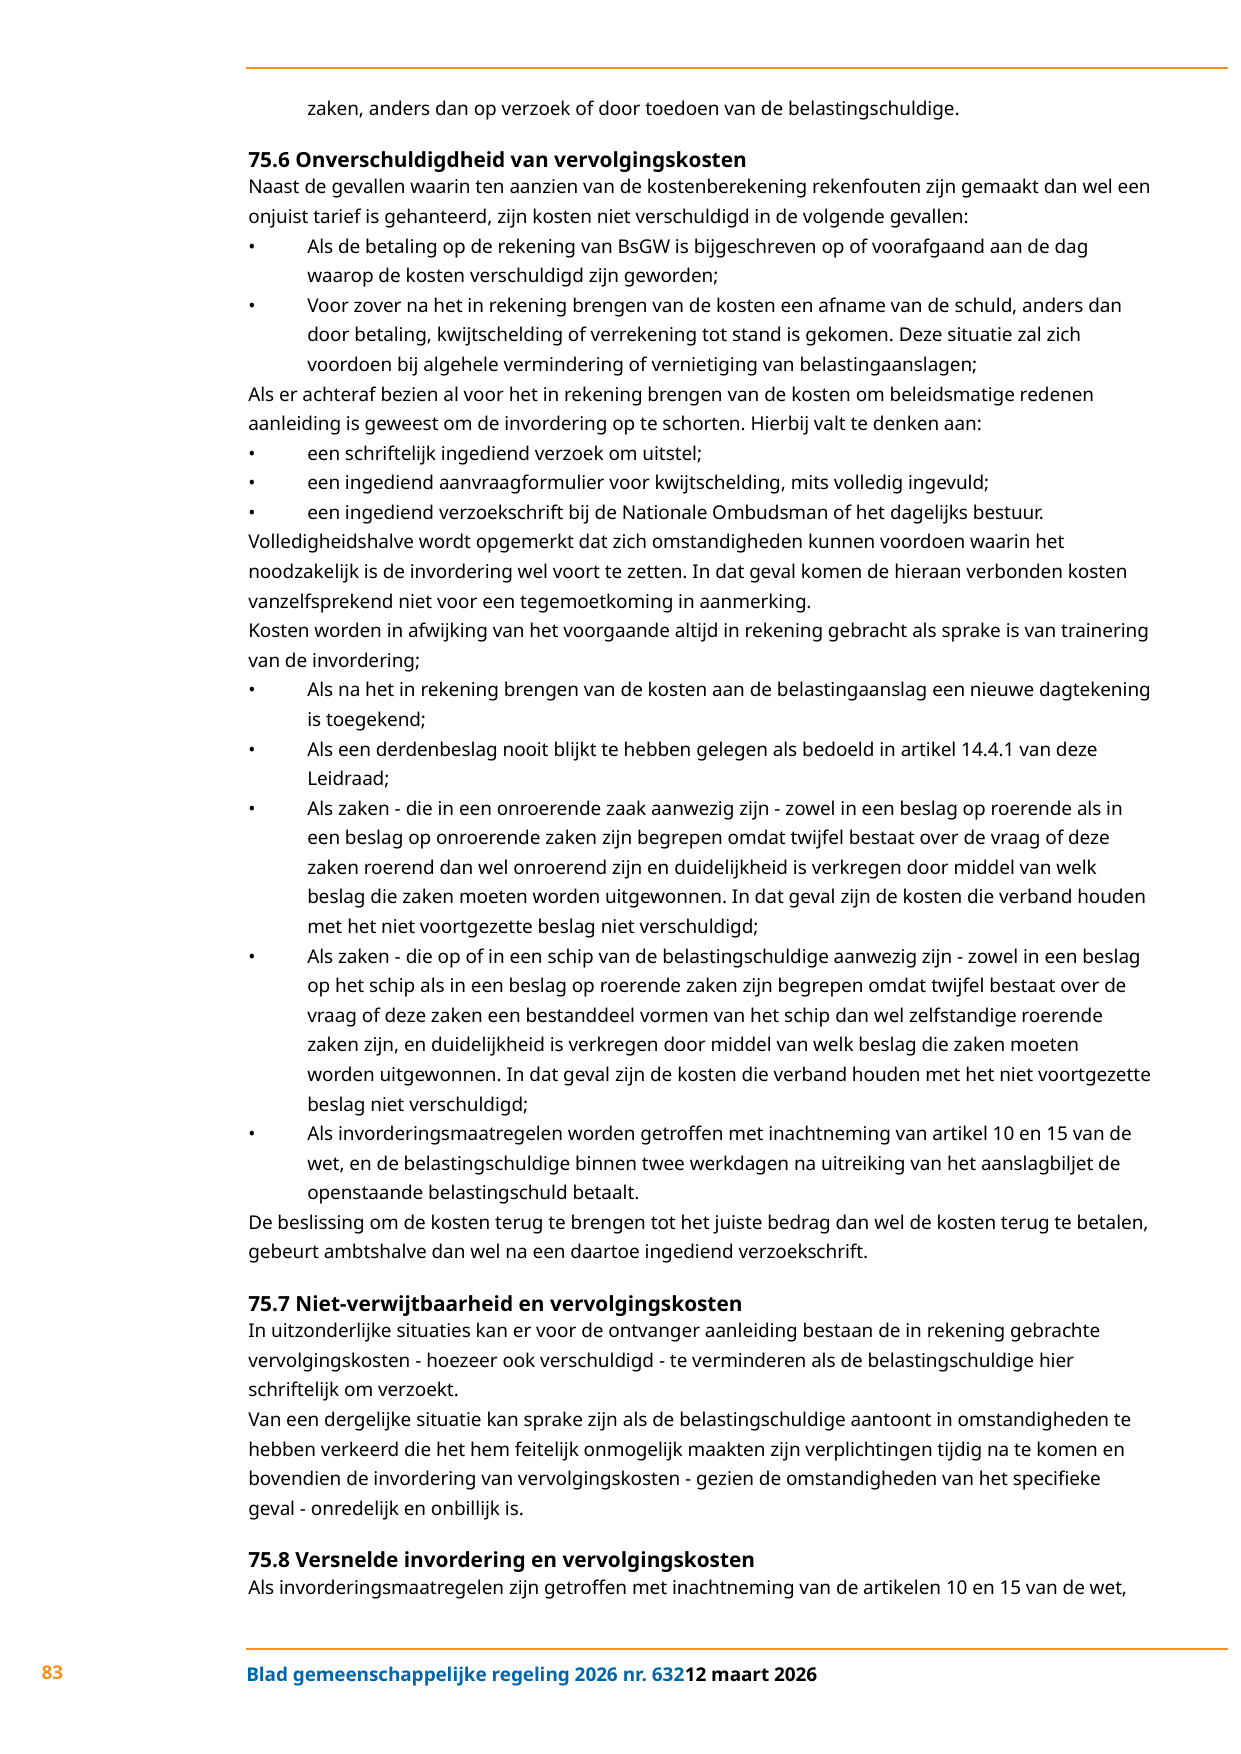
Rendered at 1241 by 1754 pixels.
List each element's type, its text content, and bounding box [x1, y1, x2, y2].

text Als er achteraf bezien al voor het in rekening brengen van de kosten om beleidsmatige redenen aanleiding is geweest om de invordering op te schorten. Hierbij valt te denken aan: [248, 381, 1152, 436]
list Als een derdenbeslag nooit blijkt te hebben gelegen als bedoeld in artikel 14.4.1 van deze Leidraad; [248, 736, 1152, 791]
text De beslissing om de kosten terug te brengen tot het juiste bedrag dan wel de kosten terug te betalen, gebeurt ambtshalve dan wel na een daartoe ingediend verzoekschrift. [248, 1209, 1152, 1264]
text Volledigheidshalve wordt opgemerkt dat zich omstandigheden kunnen voordoen waarin het noodzakelijk is de invordering wel voort te zetten. In dat geval komen de hieraan verbonden kosten vanzelfsprekend niet voor een tegemoetkoming in aanmerking. [248, 529, 1152, 613]
list een ingediend verzoekschrift bij de Nationale Ombudsman of het dagelijks bestuur. [248, 499, 1152, 525]
list Als na het in rekening brengen van de kosten aan de belastingaanslag een nieuwe dagtekening is toegekend; [248, 677, 1152, 732]
text Naast de gevallen waarin ten aanzien van de kostenberekening rekenfouten zijn gemaakt dan wel een onjuist tarief is gehanteerd, zijn kosten niet verschuldigd in de volgende gevallen: [248, 174, 1152, 229]
text Als invorderingsmaatregelen zijn getroffen met inachtneming van de artikelen 10 en 15 van de wet, [248, 1574, 1152, 1599]
text Van een dergelijke situatie kan sprake zijn als de belastingschuldige aantoont in omstandigheden te hebben verkeerd die het hem feitelijk onmogelijk maakten zijn verplichtingen tijdig na te komen en bovendien de invordering van vervolgingskosten - gezien de omstandigheden van het specifieke geval - onredelijk en onbillijk is. [248, 1406, 1152, 1521]
list Als de betaling op de rekening van BsGW is bijgeschreven op of voorafgaand aan de dag waarop de kosten verschuldigd zijn geworden; [248, 233, 1152, 288]
list Als zaken - die in een onroerende zaak aanwezig zijn - zowel in een beslag op roerende als in een beslag op onroerende zaken zijn begrepen omdat twijfel bestaat over de vraag of deze zaken roerend dan wel onroerend zijn en duidelijkheid is verkregen door middel van welk beslag die zaken moeten worden uitgewonnen. In dat geval zijn de kosten die verband houden met het niet voortgezette beslag niet verschuldigd; [248, 795, 1152, 939]
list een schriftelijk ingediend verzoek om uitstel; [248, 440, 1152, 466]
list Als invorderingsmaatregelen worden getroffen met inachtneming van artikel 10 en 15 van de wet, en de belastingschuldige binnen twee werkdagen na uitreiking van het aanslagbiljet de openstaande belastingschuld betaalt. [248, 1120, 1152, 1205]
text Kosten worden in afwijking van het voorgaande altijd in rekening gebracht als sprake is van trainering van de invordering; [248, 617, 1152, 673]
text 75.8 Versnelde invordering en vervolgingskosten [248, 1545, 1152, 1574]
text 75.7 Niet-verwijtbaarheid en vervolgingskosten [248, 1289, 1152, 1317]
list zaken, anders dan op verzoek of door toedoen van de belastingschuldige. [248, 95, 1152, 121]
picture [41, 47, 231, 172]
text In uitzonderlijke situaties kan er voor de ontvanger aanleiding bestaan de in rekening gebrachte vervolgingskosten - hoezeer ook verschuldigd - te verminderen als de belastingschuldige hier schriftelijk om verzoekt. [248, 1317, 1152, 1402]
list een ingediend aanvraagformulier voor kwijtschelding, mits volledig ingevuld; [248, 469, 1152, 495]
list Voor zover na het in rekening brengen van de kosten een afname van de schuld, anders dan door betaling, kwijtschelding of verrekening tot stand is gekomen. Deze situatie zal zich voordoen bij algehele vermindering of vernietiging van belastingaanslagen; [248, 292, 1152, 377]
text 75.6 Onverschuldigdheid van vervolgingskosten [248, 145, 1152, 174]
list Als zaken - die op of in een schip van de belastingschuldige aanwezig zijn - zowel in een beslag op het schip als in een beslag op roerende zaken zijn begrepen omdat twijfel bestaat over de vraag of deze zaken een bestanddeel vormen van het schip dan wel zelfstandige roerende zaken zijn, en duidelijkheid is verkregen door middel van welk beslag die zaken moeten worden uitgewonnen. In dat geval zijn de kosten die verband houden met het niet voortgezette beslag niet verschuldigd; [248, 943, 1152, 1116]
